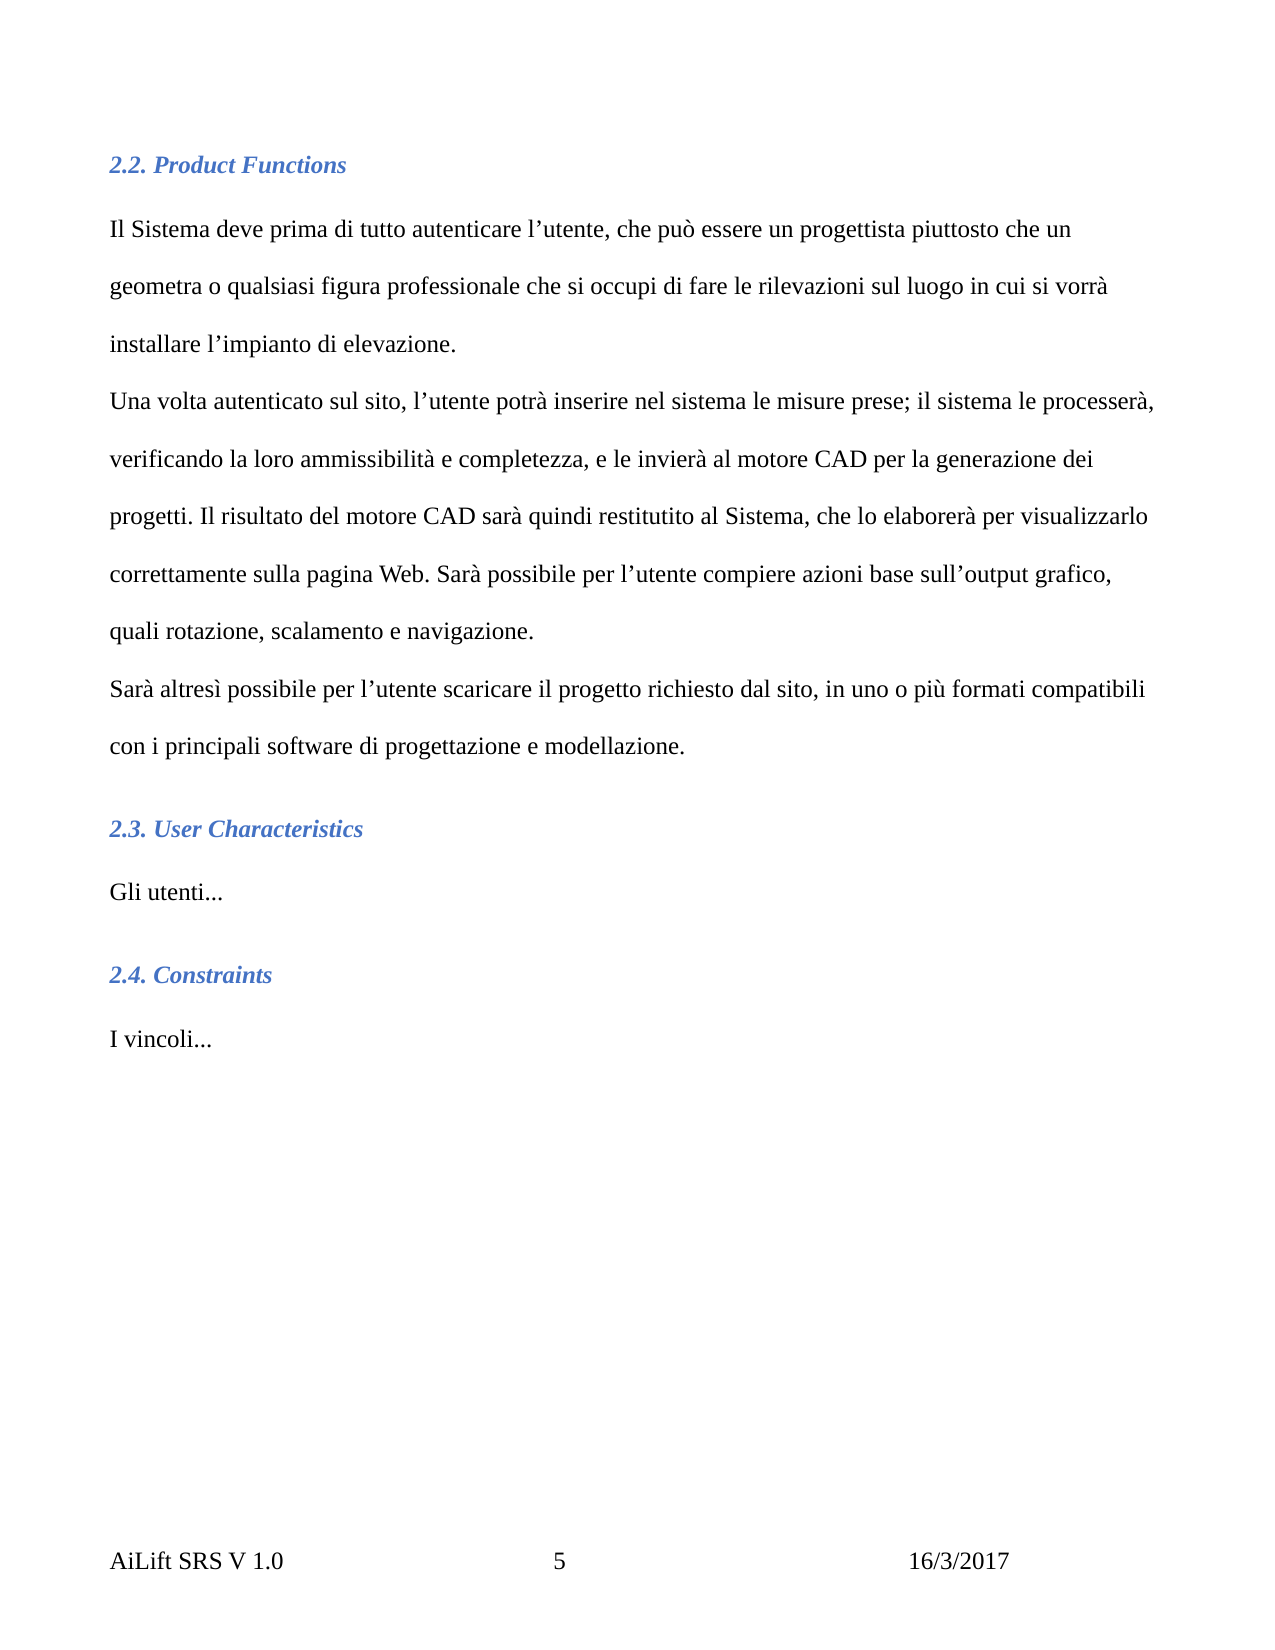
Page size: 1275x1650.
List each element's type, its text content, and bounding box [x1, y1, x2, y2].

text Una volta autenticato sul sito, l’utente potrà inserire nel sistema le misure prese; il sistema le processerà, verificando la loro ammissibilità e completezza, e le invierà al motore CAD per la generazione dei progetti. Il risultato del motore CAD sarà quindi restitutito al Sistema, che lo elaborerà per visualizzarlo correttamente sulla pagina Web. Sarà possibile per l’utente compiere azioni base sull’output grafico, quali rotazione, scalamento e navigazione. [109, 386, 1162, 645]
text Il Sistema deve prima di tutto autenticare l’utente, che può essere un progettista piuttosto che un geometra o qualsiasi figura professionale che si occupi di fare le rilevazioni sul luogo in cui si vorrà installare l’impianto di elevazione. [109, 214, 1162, 357]
text Sarà altresì possibile per l’utente scaricare il progetto richiesto dal sito, in uno o più formati compatibili con i principali software di progettazione e modellazione. [109, 674, 1162, 760]
text I vincoli... [109, 1024, 1162, 1052]
subtitle 2.4. Constraints [109, 960, 1162, 989]
subtitle 2.2. Product Functions [109, 150, 1162, 179]
subtitle 2.3. User Characteristics [109, 814, 1162, 842]
text Gli utenti... [109, 877, 1162, 906]
